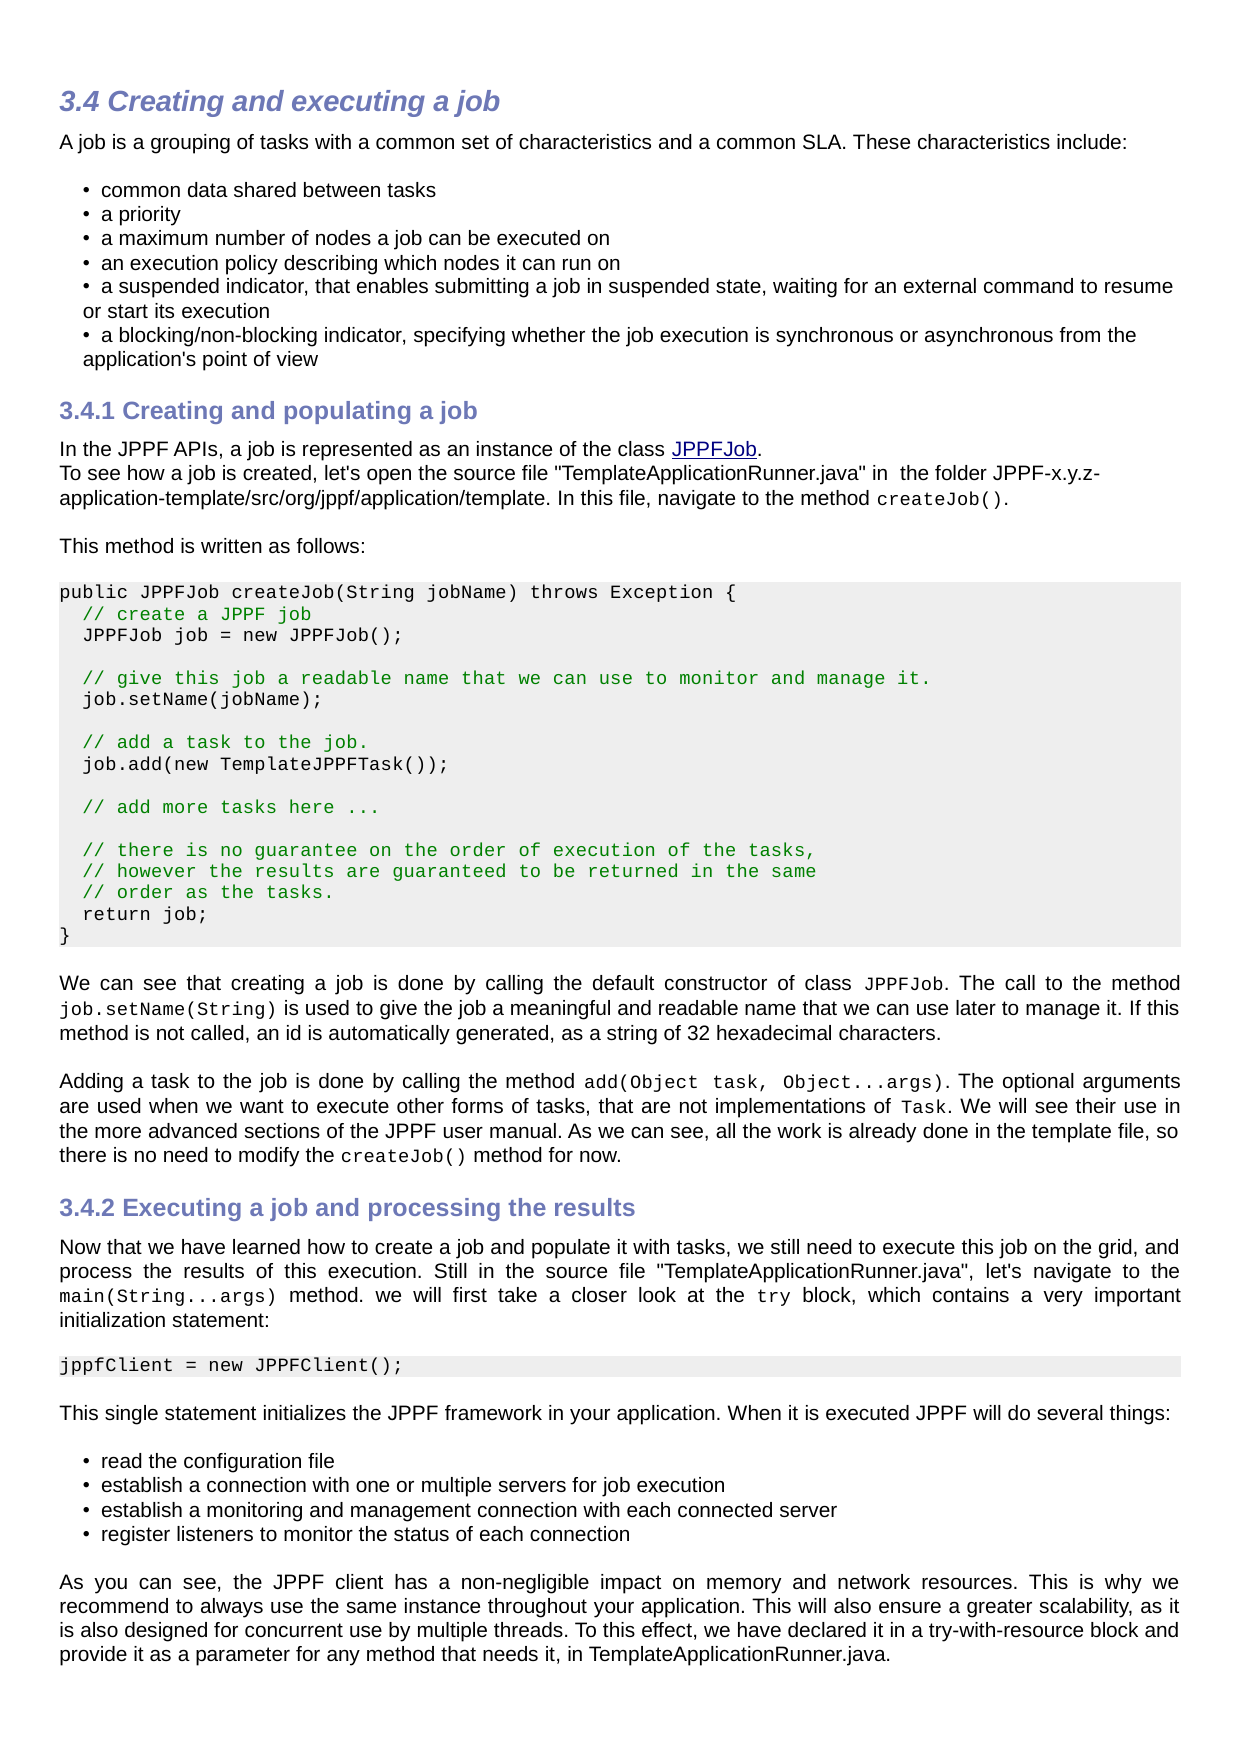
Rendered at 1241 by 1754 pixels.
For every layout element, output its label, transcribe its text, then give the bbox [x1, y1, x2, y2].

text public JPPFJob createJob(String jobName) throws Exception { [59, 582, 1181, 604]
text This method is written as follows: [59, 534, 1181, 558]
subtitle Executing a job and processing the results [59, 1193, 1181, 1222]
text As you can see, the JPPF client has a non-negligible impact on memory and network resources. This is why we recommend to always use the same instance throughout your application. This will also ensure a greater scalability, as it is also designed for concurrent use by multiple threads. To this effect, we have declared it in a try-with-resource block and provide it as a parameter for any method that needs it, in TemplateApplicationRunner.java. [59, 1570, 1181, 1666]
list an execution policy describing which nodes it can run on [83, 250, 1181, 274]
text To see how a job is created, let's open the source file "TemplateApplicationRunner.java" in the folder JPPF-x.y.z-application-template/src/org/jppf/application/template. In this file, navigate to the method createJob(). [59, 461, 1181, 510]
list a blocking/non-blocking indicator, specifying whether the job execution is synchronous or asynchronous from the application's point of view [83, 323, 1181, 371]
text // order as the tasks. [59, 883, 1181, 904]
text In the JPPF APIs, a job is represented as an instance of the class JPPFJob. [59, 437, 1181, 461]
list a priority [83, 202, 1181, 226]
list read the configuration file [83, 1449, 1181, 1473]
text jppfClient = new JPPFClient(); [59, 1356, 1181, 1377]
list establish a connection with one or multiple servers for job execution [83, 1473, 1181, 1497]
list common data shared between tasks [83, 178, 1181, 202]
text A job is a grouping of tasks with a common set of characteristics and a common SLA. These characteristics include: [59, 130, 1181, 154]
text return job; [59, 904, 1181, 926]
list a suspended indicator, that enables submitting a job in suspended state, waiting for an external command to resume or start its execution [83, 274, 1181, 323]
text Now that we have learned how to create a job and populate it with tasks, we still need to execute this job on the grid, and process the results of this execution. Still in the source file "TemplateApplicationRunner.java", let's navigate to the main(String...args) method. we will first take a closer look at the try block, which contains a very important initialization statement: [59, 1234, 1181, 1332]
text // add a task to the job. [59, 733, 1181, 754]
text // add more tasks here ... [59, 797, 1181, 818]
text This single statement initializes the JPPF framework in your application. When it is executed JPPF will do several things: [59, 1401, 1181, 1425]
list register listeners to monitor the status of each connection [83, 1522, 1181, 1546]
text job.setName(jobName); [59, 690, 1181, 711]
subtitle Creating and executing a job [59, 84, 1181, 118]
text We can see that creating a job is done by calling the default constructor of class JPPFJob. The call to the method job.setName(String) is used to give the job a meaningful and readable name that we can use later to manage it. If this method is not called, an id is automatically generated, as a string of 32 hexadecimal characters. [59, 971, 1181, 1045]
subtitle Creating and populating a job [59, 396, 1181, 425]
list a maximum number of nodes a job can be executed on [83, 226, 1181, 250]
text // there is no guarantee on the order of execution of the tasks, [59, 840, 1181, 861]
text // give this job a readable name that we can use to monitor and manage it. [59, 668, 1181, 690]
text // however the results are guaranteed to be returned in the same [59, 861, 1181, 883]
text Adding a task to the job is done by calling the method add(Object task, Object...args). The optional arguments are used when we want to execute other forms of tasks, that are not implementations of Task. We will see their use in the more advanced sections of the JPPF user manual. As we can see, all the work is already done in the template file, so there is no need to modify the createJob() method for now. [59, 1069, 1181, 1168]
text // create a JPPF job [59, 604, 1181, 625]
list establish a monitoring and management connection with each connected server [83, 1497, 1181, 1522]
text job.add(new TemplateJPPFTask()); [59, 754, 1181, 776]
text } [59, 926, 1181, 947]
text JPPFJob job = new JPPFJob(); [59, 625, 1181, 647]
